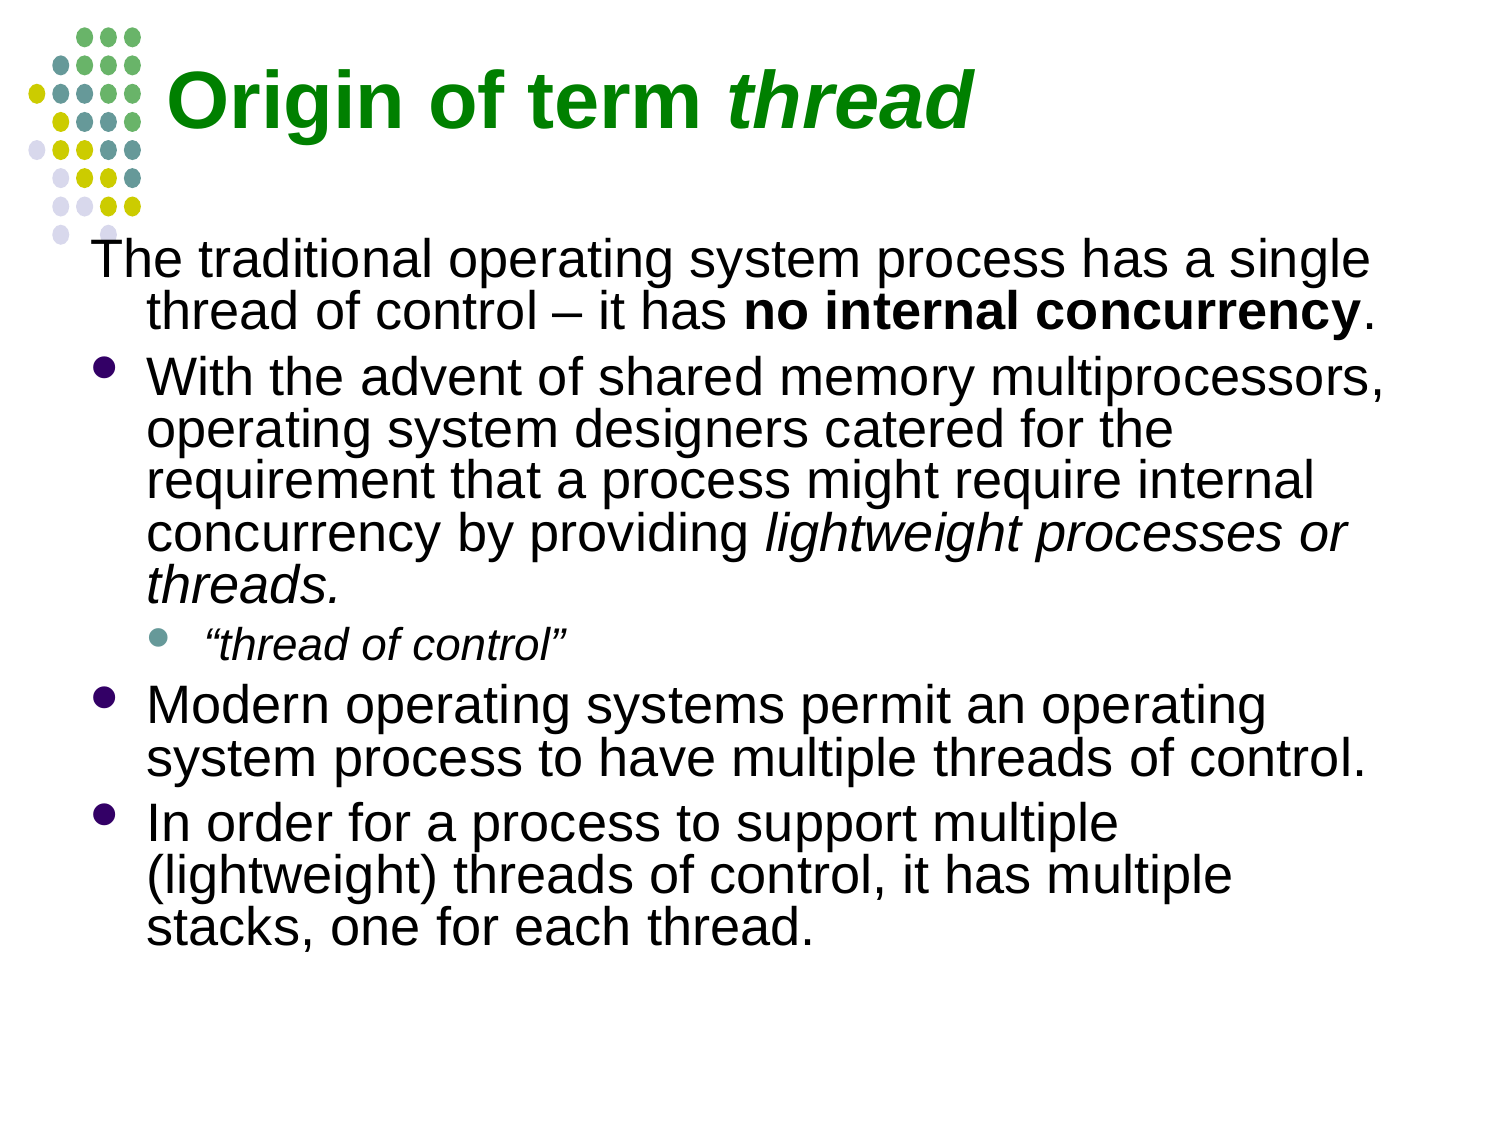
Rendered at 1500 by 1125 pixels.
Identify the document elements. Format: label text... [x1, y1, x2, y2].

list The traditional operating system process has a single thread of control – it has no internal concurrency. With the advent of shared memory multiprocessors, operating system designers catered for the requirement that a process might require internal concurrency by providing lightweight processes or threads. “thread of control” Modern operating systems permit an operating system process to have multiple threads of control. In order for a process to support multiple (lightweight) threads of control, it has multiple stacks, one for each thread. [75, 228, 1426, 1006]
title Origin of term thread [151, 40, 1390, 176]
